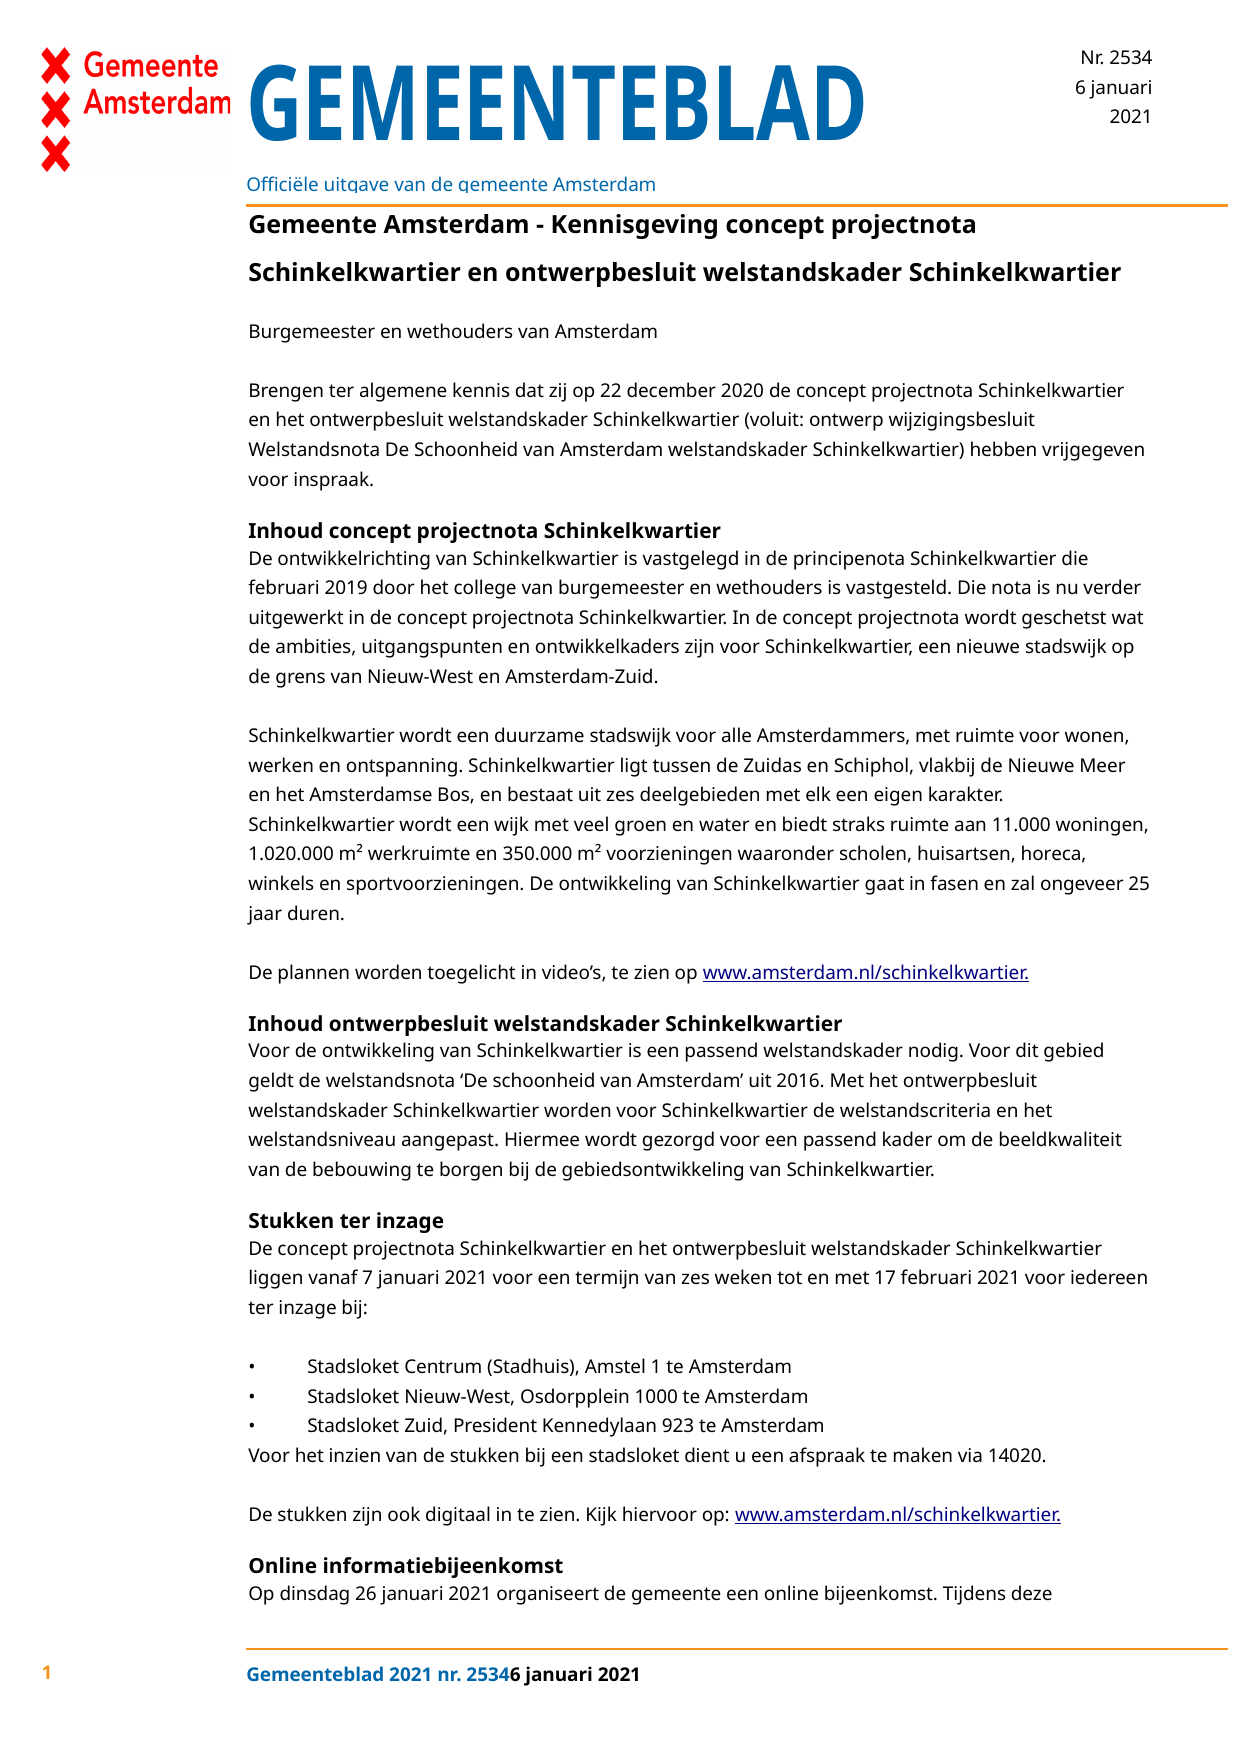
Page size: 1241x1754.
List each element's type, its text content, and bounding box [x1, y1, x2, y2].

text Voor het inzien van de stukken bij een stadsloket dient u een afspraak te maken via 14020. [248, 1442, 1152, 1468]
text De plannen worden toegelicht in video’s, te zien op www.amsterdam.nl/schinkelkwartier. [248, 959, 1152, 984]
text Op dinsdag 26 januari 2021 organiseert de gemeente een online bijeenkomst. Tijdens deze [248, 1580, 1152, 1606]
text De concept projectnota Schinkelkwartier en het ontwerpbesluit welstandskader Schinkelkwartier liggen vanaf 7 januari 2021 voor een termijn van zes weken tot en met 17 februari 2021 voor iedereen ter inzage bij: [248, 1235, 1152, 1320]
list Stadsloket Nieuw-West, Osdorpplein 1000 te Amsterdam [248, 1383, 1152, 1408]
text De ontwikkelrichting van Schinkelkwartier is vastgelegd in de principenota Schinkelkwartier die februari 2019 door het college van burgemeester en wethouders is vastgesteld. Die nota is nu verder uitgewerkt in de concept projectnota Schinkelkwartier. In de concept projectnota wordt geschetst wat de ambities, uitgangspunten en ontwikkelkaders zijn voor Schinkelkwartier, een nieuwe stadswijk op de grens van Nieuw-West en Amsterdam-Zuid. [248, 545, 1152, 689]
picture [41, 47, 231, 172]
list Stadsloket Zuid, President Kennedylaan 923 te Amsterdam [248, 1412, 1152, 1438]
text Inhoud concept projectnota Schinkelkwartier [248, 516, 1152, 545]
text Online informatiebijeenkomst [248, 1552, 1152, 1580]
text Burgemeester en wethouders van Amsterdam [248, 318, 1152, 344]
text Voor de ontwikkeling van Schinkelkwartier is een passend welstandskader nodig. Voor dit gebied geldt de welstandsnota ‘De schoonheid van Amsterdam’ uit 2016. Met het ontwerpbesluit welstandskader Schinkelkwartier worden voor Schinkelkwartier de welstandscriteria en het welstandsniveau aangepast. Hiermee wordt gezorgd voor een passend kader om de beeldkwaliteit van de bebouwing te borgen bij de gebiedsontwikkeling van Schinkelkwartier. [248, 1038, 1152, 1182]
text De stukken zijn ook digitaal in te zien. Kijk hiervoor op: www.amsterdam.nl/schinkelkwartier. [248, 1501, 1152, 1527]
list Stadsloket Centrum (Stadhuis), Amstel 1 te Amsterdam [248, 1353, 1152, 1379]
text Gemeente Amsterdam - Kennisgeving concept projectnota Schinkelkwartier en ontwerpbesluit welstandskader Schinkelkwartier [248, 207, 1152, 288]
text Brengen ter algemene kennis dat zij op 22 december 2020 de concept projectnota Schinkelkwartier en het ontwerpbesluit welstandskader Schinkelkwartier (voluit: ontwerp wijzigingsbesluit Welstandsnota De Schoonheid van Amsterdam welstandskader Schinkelkwartier) hebben vrijgegeven voor inspraak. [248, 377, 1152, 492]
text Schinkelkwartier wordt een duurzame stadswijk voor alle Amsterdammers, met ruimte voor wonen, werken en ontspanning. Schinkelkwartier ligt tussen de Zuidas en Schiphol, vlakbij de Nieuwe Meer en het Amsterdamse Bos, en bestaat uit zes deelgebieden met elk een eigen karakter. Schinkelkwartier wordt een wijk met veel groen en water en biedt straks ruimte aan 11.000 woningen, 1.020.000 m² werkruimte en 350.000 m² voorzieningen waaronder scholen, huisartsen, horeca, winkels en sportvoorzieningen. De ontwikkeling van Schinkelkwartier gaat in fasen en zal ongeveer 25 jaar duren. [248, 722, 1152, 925]
text Stukken ter inzage [248, 1206, 1152, 1235]
text Inhoud ontwerpbesluit welstandskader Schinkelkwartier [248, 1009, 1152, 1038]
